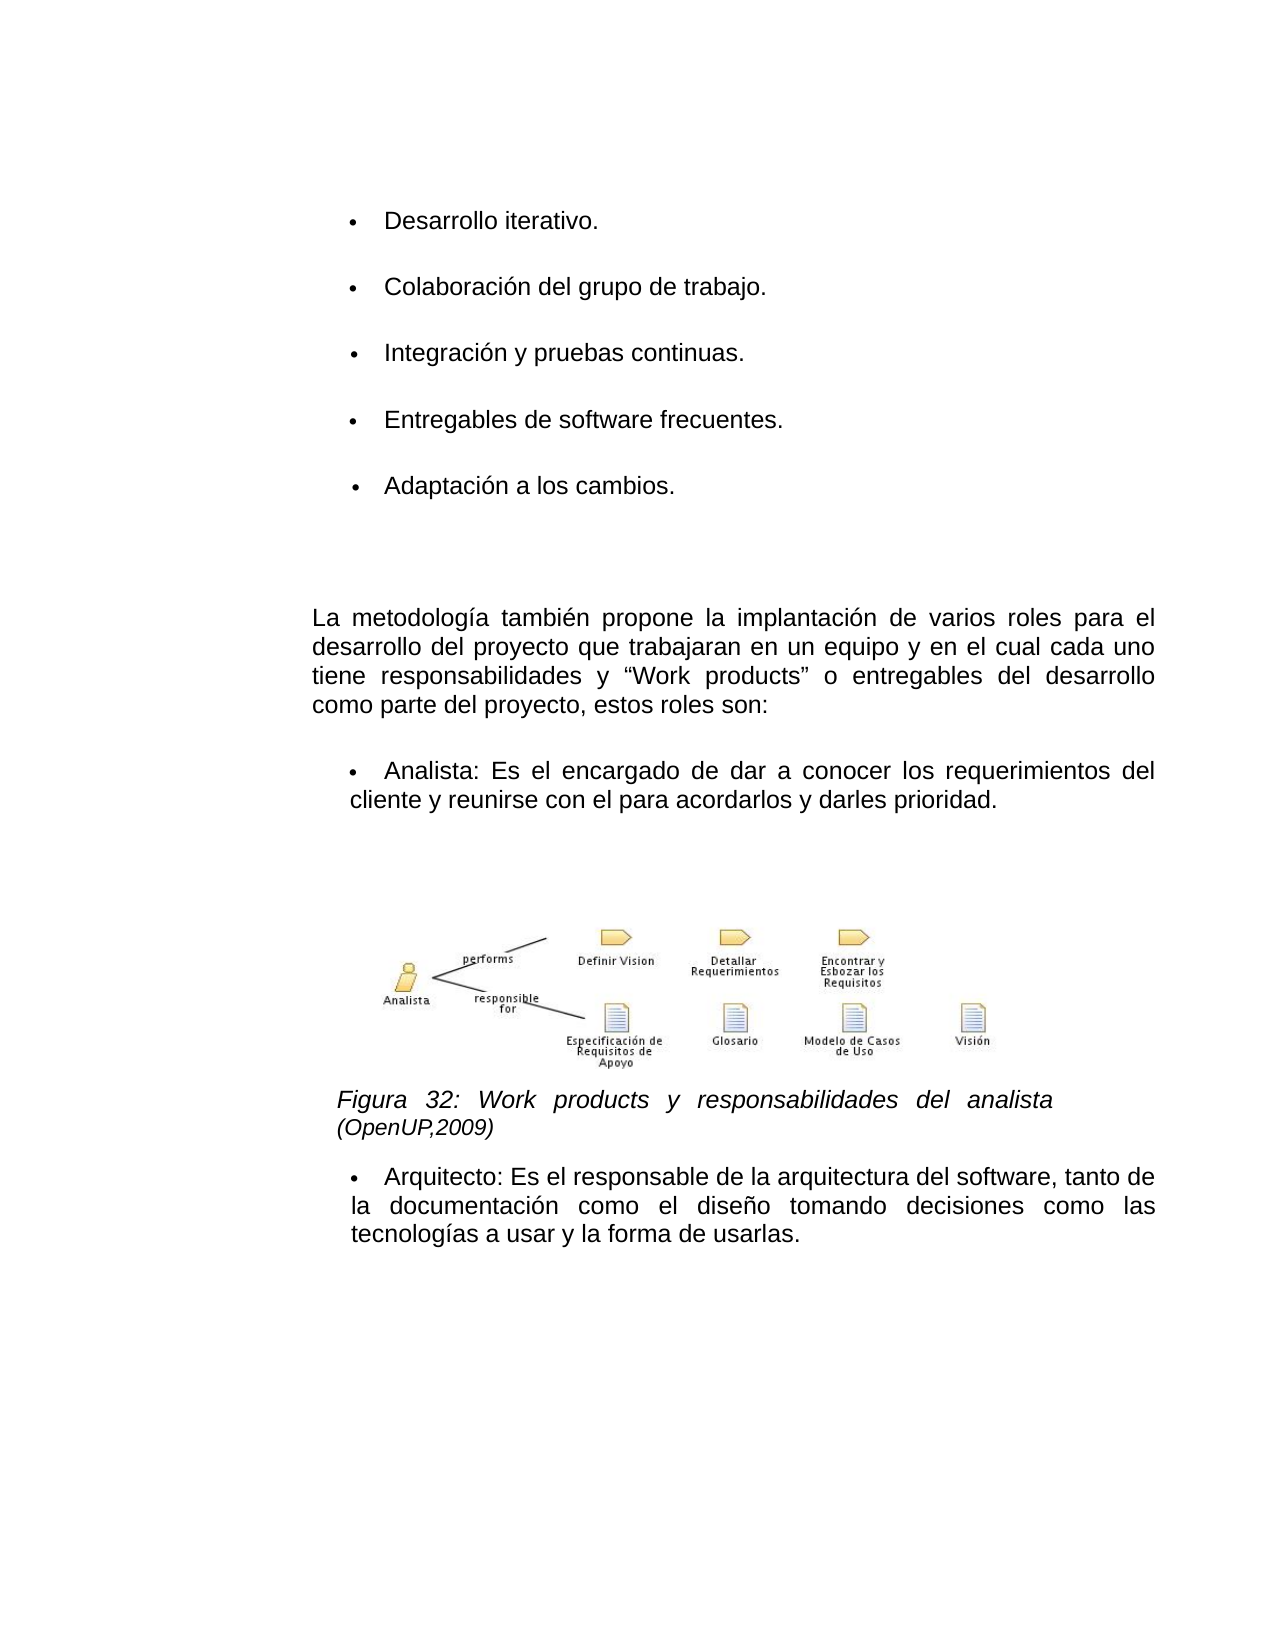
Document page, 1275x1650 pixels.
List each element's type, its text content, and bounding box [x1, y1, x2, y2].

list Analista: Es el encargado de dar a conocer los requerimientos del cliente y reunirse con el para acordarlos y darles prioridad. [349, 756, 1157, 813]
list Adaptación a los cambios. [352, 471, 1157, 500]
text La metodología también propone la implantación de varios roles para el desarrollo del proyecto que trabajaran en un equipo y en el cual cada uno tiene responsabilidades y “Work products” o entregables del desarrollo como parte del proyecto, estos roles son: [312, 603, 1157, 718]
list Arquitecto: Es el responsable de la arquitectura del software, tanto de la documentación como el diseño tomando decisiones como las tecnologías a usar y la forma de usarlas. [351, 917, 1157, 1248]
text Figura 32: Work products y responsabilidades del analista (OpenUP,2009) [337, 1085, 1056, 1139]
list Entregables de software frecuentes. [349, 405, 1157, 433]
list Colaboración del grupo de trabajo. [349, 272, 1157, 301]
picture [353, 911, 1044, 1076]
list Desarrollo iterativo. [349, 206, 1157, 235]
list Integración y pruebas continuas. [351, 338, 1157, 367]
